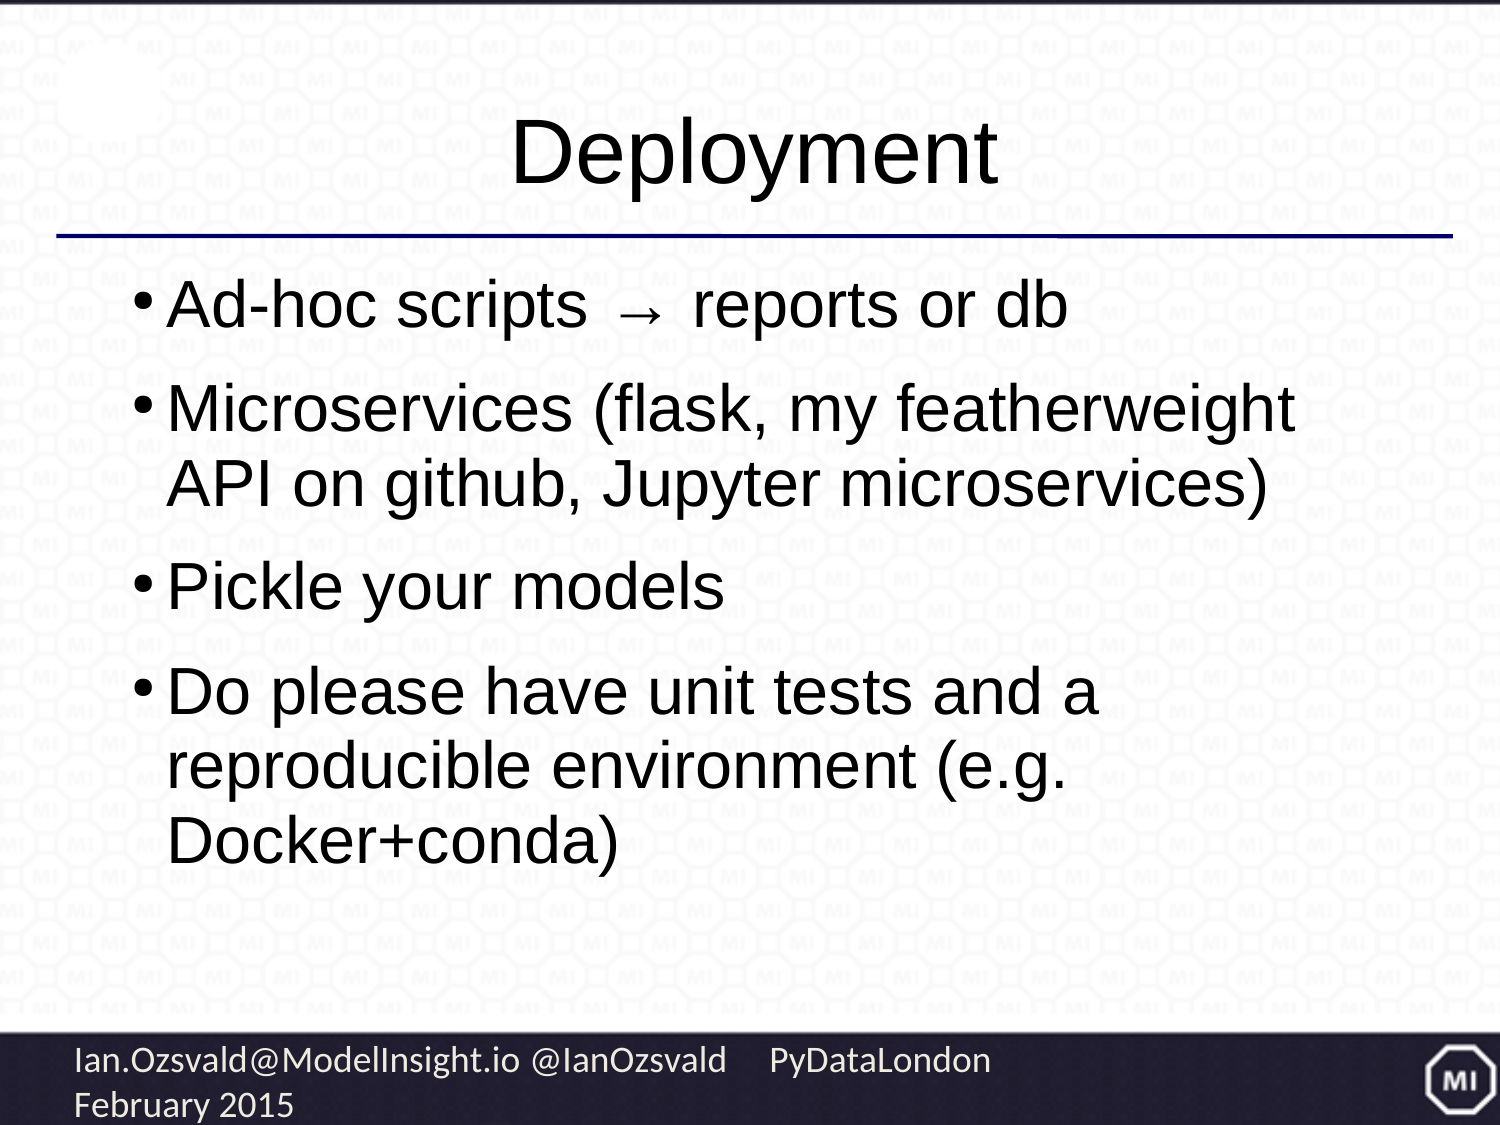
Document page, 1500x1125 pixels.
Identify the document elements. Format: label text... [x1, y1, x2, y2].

title Deployment [56, 59, 1453, 247]
picture [0, 0, 1500, 1125]
list Ad-hoc scripts → reports or db Microservices (flask, my featherweight API on github, Jupyter microservices) Pickle your models Do please have unit tests and a reproducible environment (e.g. Docker+conda) [75, 263, 1395, 916]
